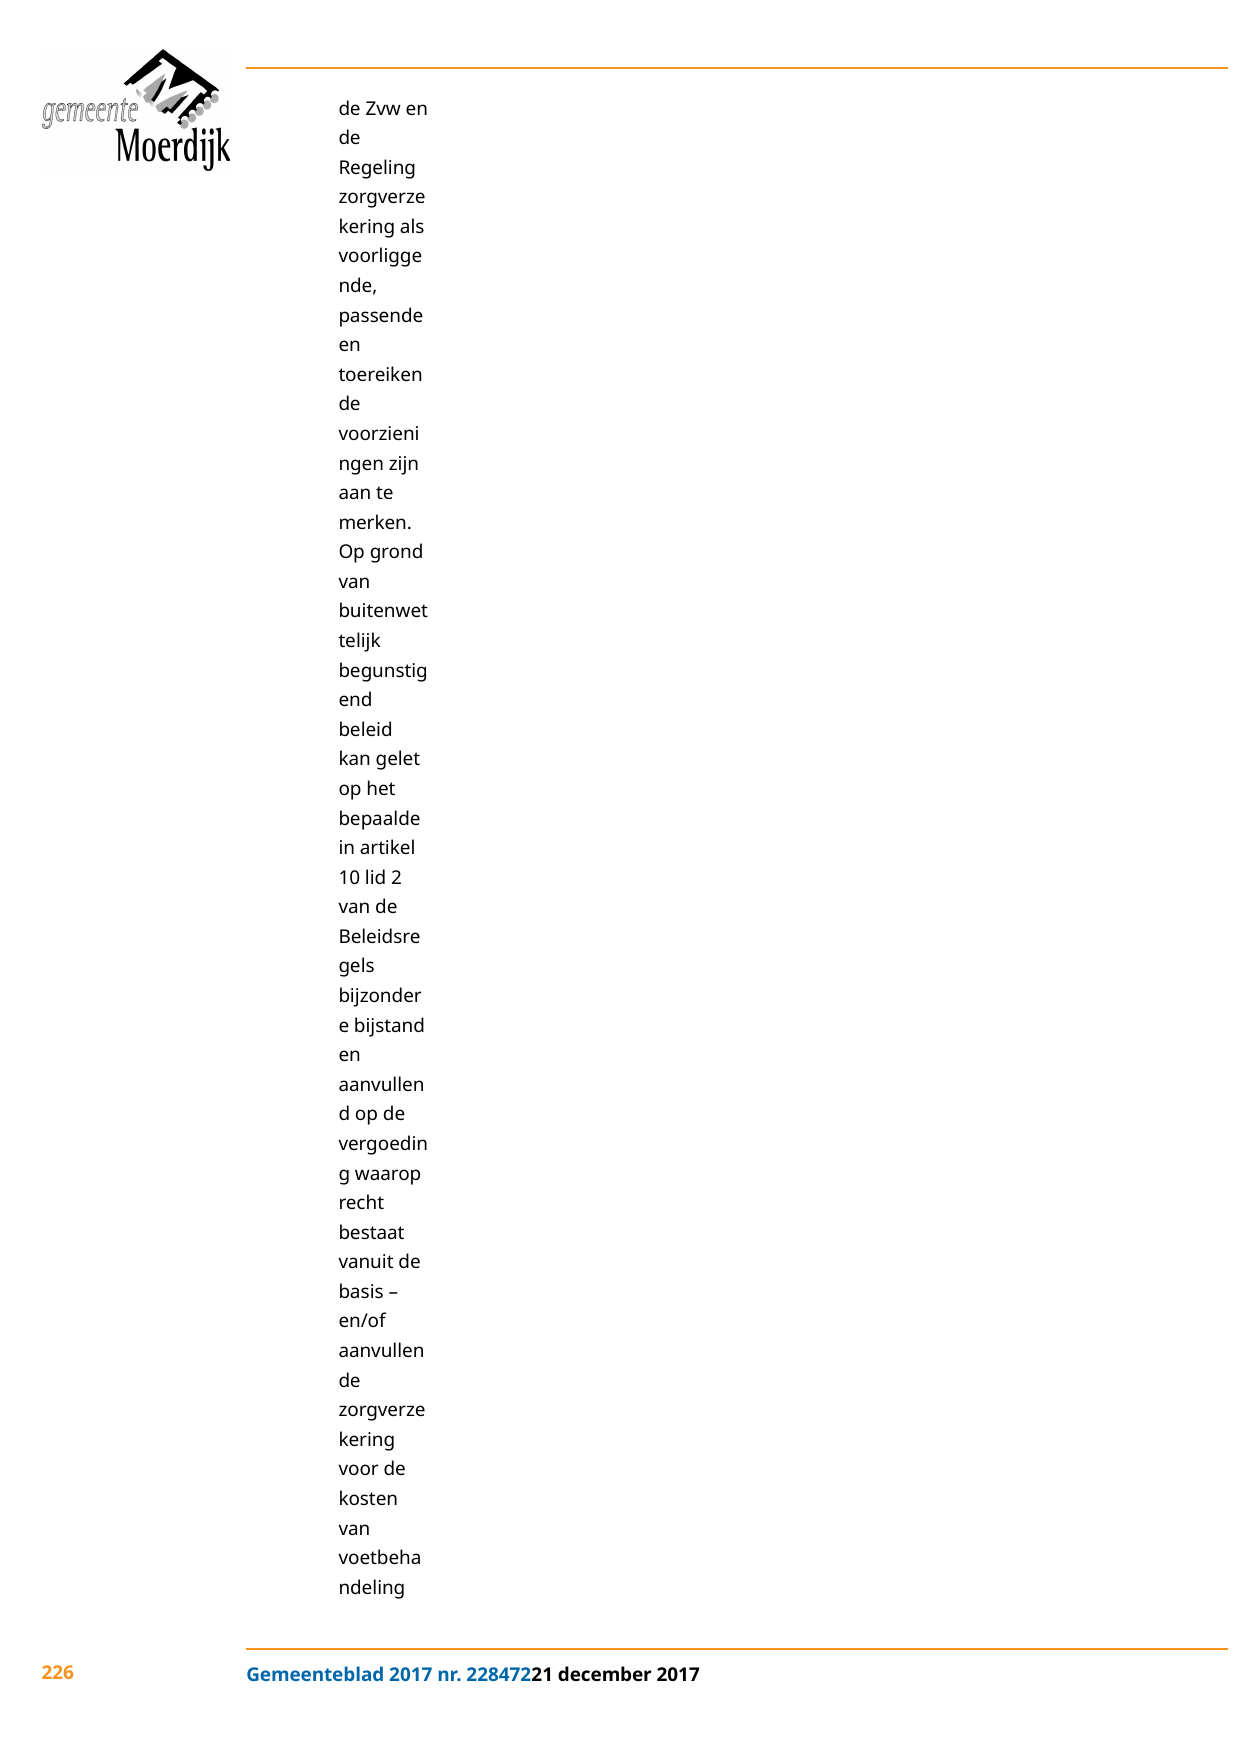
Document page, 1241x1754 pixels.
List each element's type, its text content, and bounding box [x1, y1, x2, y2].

table_cell de Zvw en de Regeling zorgverzekering als voorliggende, passende en toereikende voorzieningen zijn aan te merken. Op grond van buitenwettelijk begunstigend beleid kan gelet op het bepaalde in artikel 10 lid 2 van de Beleidsregels bijzondere bijstand en aanvullend op de vergoeding waarop recht bestaat vanuit de basis –en/of aanvullende zorgverzekering voor de kosten van voetbehandeling [338, 95, 429, 1600]
table_cell [248, 95, 338, 1600]
picture [41, 47, 231, 172]
